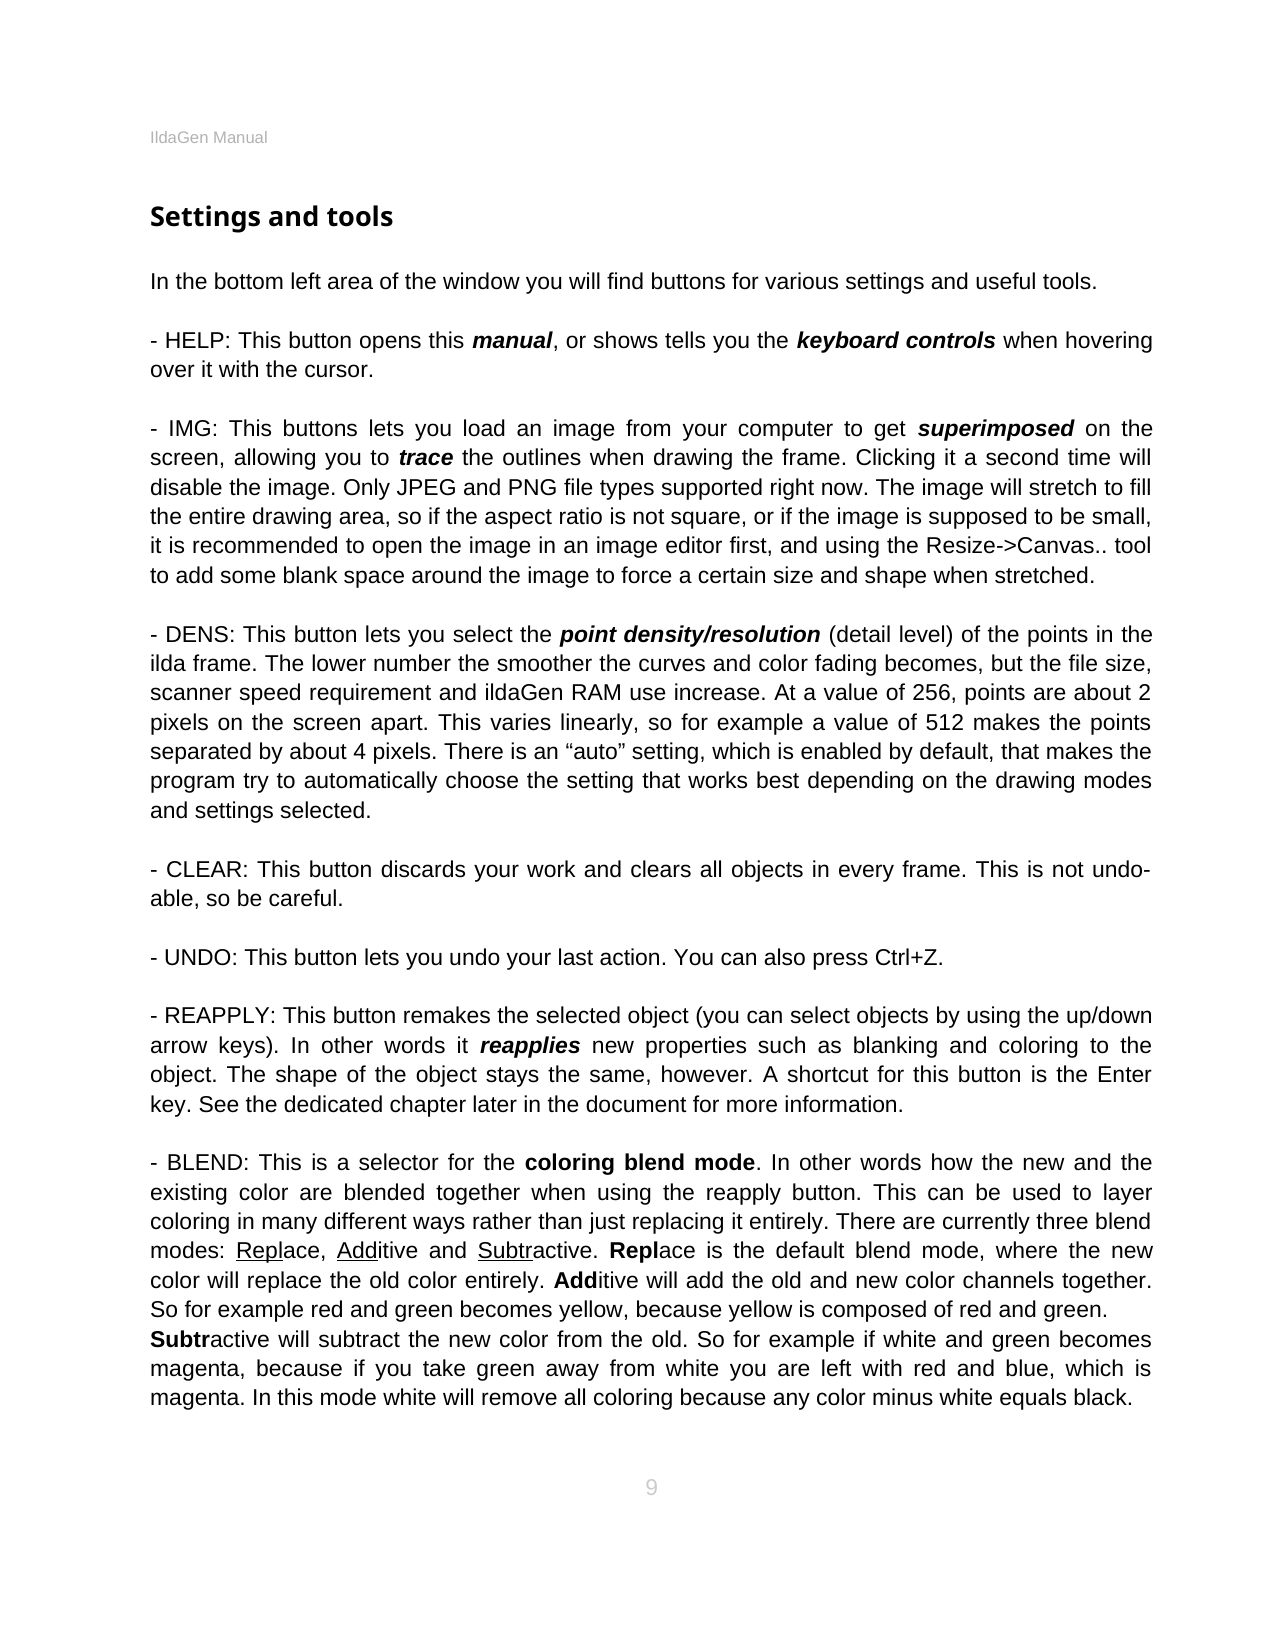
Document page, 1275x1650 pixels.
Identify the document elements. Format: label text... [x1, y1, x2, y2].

text - CLEAR: This button discards your work and clears all objects in every frame. This is not undo-able, so be careful. [150, 856, 1153, 911]
subtitle Settings and tools [150, 197, 1153, 234]
text - UNDO: This button lets you undo your last action. You can also press Ctrl+Z. [150, 944, 1153, 970]
text Subtractive will subtract the new color from the old. So for example if white and green becomes magenta, because if you take green away from white you are left with red and blue, which is magenta. In this mode white will remove all coloring because any color minus white equals black. [150, 1326, 1153, 1411]
text - IMG: This buttons lets you load an image from your computer to get superimposed on the screen, allowing you to trace the outlines when drawing the frame. Clicking it a second time will disable the image. Only JPEG and PNG file types supported right now. The image will stretch to fill the entire drawing area, so if the aspect ratio is not square, or if the image is supposed to be small, it is recommended to open the image in an image editor first, and using the Resize->Canvas.. tool to add some blank space around the image to force a certain size and shape when stretched. [150, 416, 1153, 588]
text In the bottom left area of the window you will find buttons for various settings and useful tools. [150, 239, 1153, 294]
text - DENS: This button lets you select the point density/resolution (detail level) of the points in the ilda frame. The lower number the smoother the curves and color fading becomes, but the file size, scanner speed requirement and ildaGen RAM use increase. At a value of 256, points are about 2 pixels on the screen apart. This varies linearly, so for example a value of 512 makes the points separated by about 4 pixels. There is an “auto” setting, which is enabled by default, that makes the program try to automatically choose the setting that works best depending on the drawing modes and settings selected. [150, 621, 1153, 823]
text - REAPPLY: This button remakes the selected object (you can select objects by using the up/down arrow keys). In other words it reapplies new properties such as blanking and coloring to the object. The shape of the object stays the same, however. A shortcut for this button is the Enter key. See the dedicated chapter later in the document for more information. [150, 1003, 1153, 1117]
text - BLEND: This is a selector for the coloring blend mode. In other words how the new and the existing color are blended together when using the reapply button. This can be used to layer coloring in many different ways rather than just replacing it entirely. There are currently three blend modes: Replace, Additive and Subtractive. Replace is the default blend mode, where the new color will replace the old color entirely. Additive will add the old and new color channels together. So for example red and green becomes yellow, because yellow is composed of red and green. [150, 1150, 1153, 1323]
text - HELP: This button opens this manual, or shows tells you the keyboard controls when hovering over it with the cursor. [150, 328, 1153, 383]
